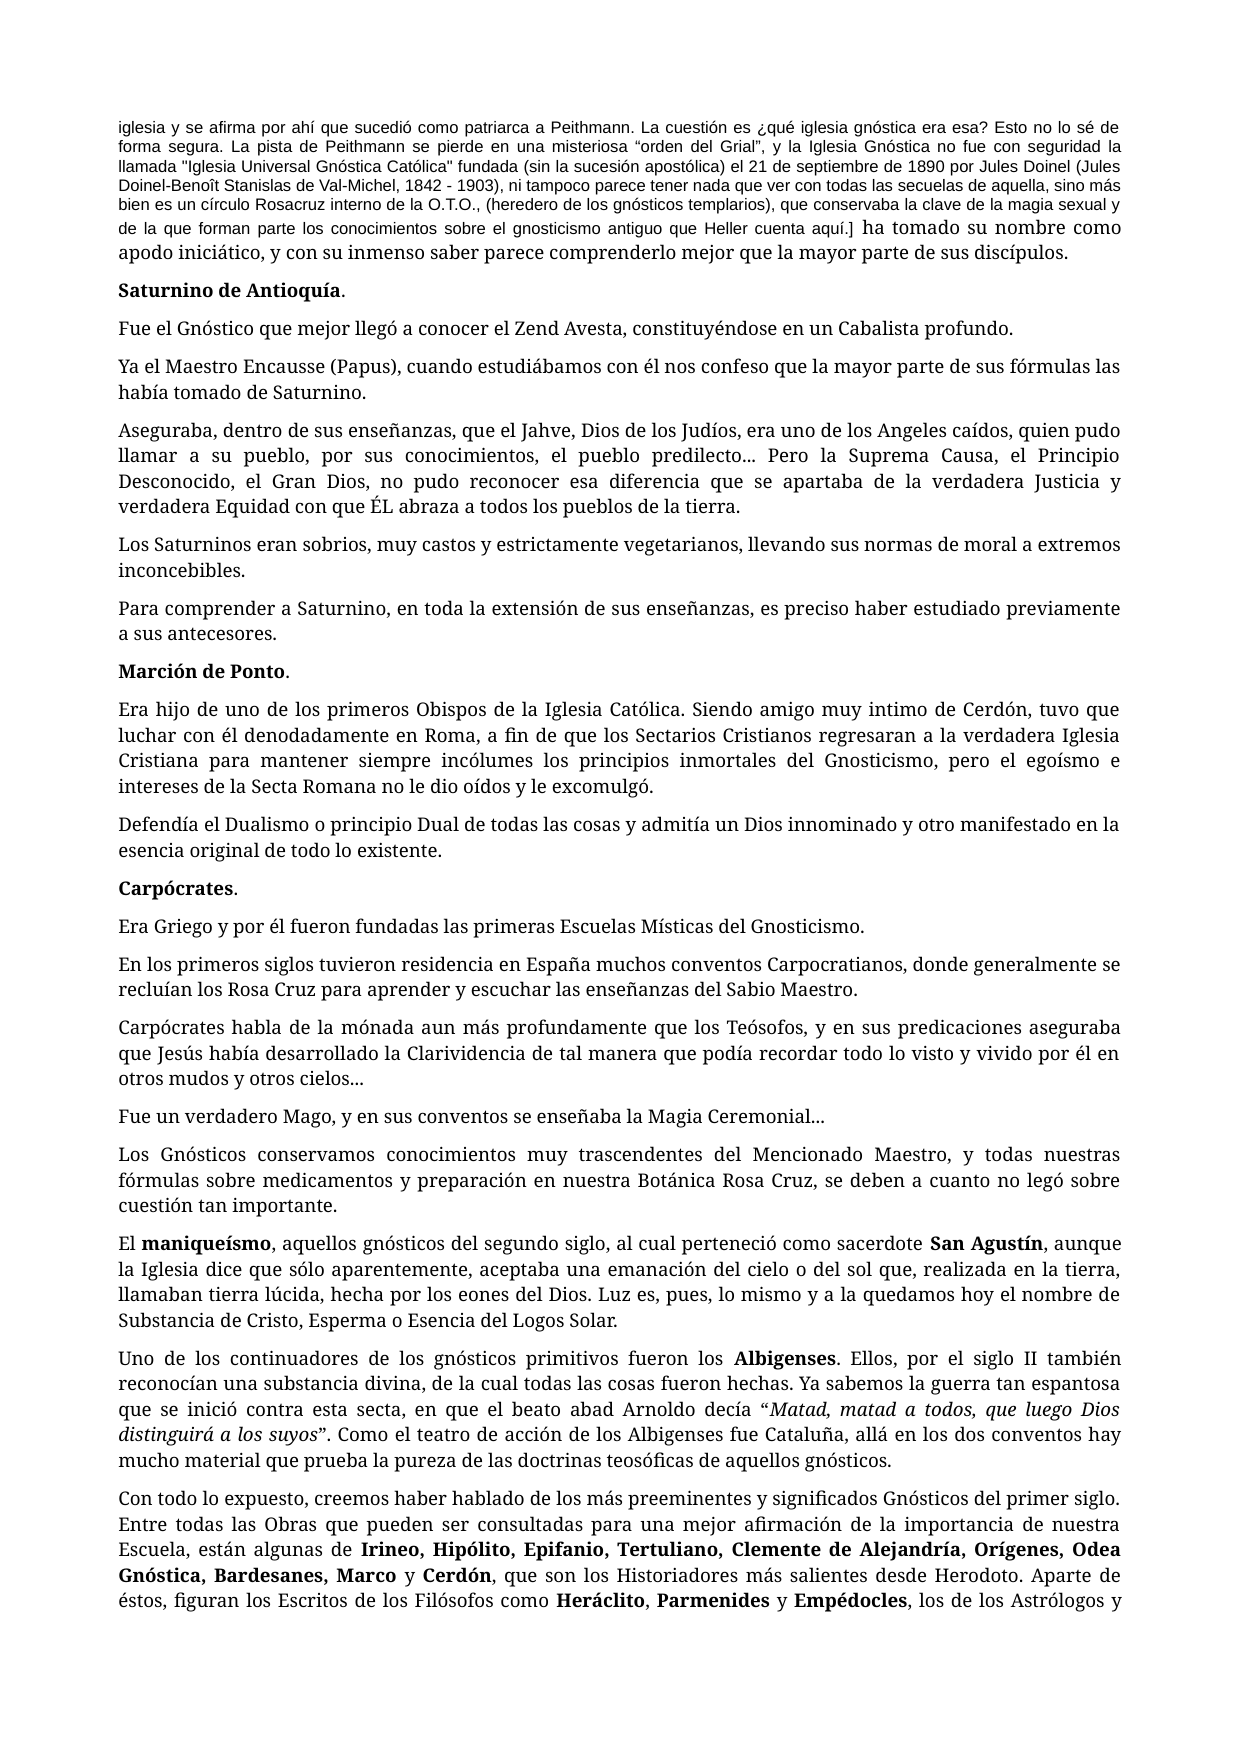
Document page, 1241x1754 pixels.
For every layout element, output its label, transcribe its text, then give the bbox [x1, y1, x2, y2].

text iglesia y se afirma por ahí que sucedió como patriarca a Peithmann. La cuestión es ¿qué iglesia gnóstica era esa? Esto no lo sé de forma segura. La pista de Peithmann se pierde en una misteriosa “orden del Grial”, y la Iglesia Gnóstica no fue con seguridad la llamada "Iglesia Universal Gnóstica Católica" fundada (sin la sucesión apostólica) el 21 de septiembre de 1890 por Jules Doinel (Jules Doinel-Benoît Stanislas de Val-Michel, 1842 - 1903), ni tampoco parece tener nada que ver con todas las secuelas de aquella, sino más bien es un círculo Rosacruz interno de la O.T.O., (heredero de los gnósticos templarios), que conservaba la clave de la magia sexual y de la que forman parte los conocimientos sobre el gnosticismo antiguo que Heller cuenta aquí.] ha tomado su nombre como apodo iniciático, y con su inmenso saber parece comprenderlo mejor que la mayor parte de sus discípulos. [118, 118, 1122, 265]
text Defendía el Dualismo o principio Dual de todas las cosas y admitía un Dios innominado y otro manifestado en la esencia original de todo lo existente. [118, 811, 1122, 862]
text Para comprender a Saturnino, en toda la extensión de sus enseñanzas, es preciso haber estudiado previamente a sus antecesores. [118, 595, 1122, 646]
text Marción de Ponto. [118, 659, 1122, 684]
text Fue el Gnóstico que mejor llegó a conocer el Zend Avesta, constituyéndose en un Cabalista profundo. [118, 316, 1122, 341]
text Carpócrates. [118, 875, 1122, 900]
text Fue un verdadero Mago, y en sus conventos se enseñaba la Magia Ceremonial... [118, 1103, 1122, 1129]
text Uno de los continuadores de los gnósticos primitivos fueron los Albigenses. Ellos, por el siglo II también reconocían una substancia divina, de la cual todas las cosas fueron hechas. Ya sabemos la guerra tan espantosa que se inició contra esta secta, en que el beato abad Arnoldo decía “Matad, matad a todos, que luego Dios distinguirá a los suyos”. Como el teatro de acción de los Albigenses fue Cataluña, allá en los dos conventos hay mucho material que prueba la pureza de las doctrinas teosóficas de aquellos gnósticos. [118, 1345, 1122, 1473]
text Era Griego y por él fueron fundadas las primeras Escuelas Místicas del Gnosticismo. [118, 913, 1122, 938]
text Ya el Maestro Encausse (Papus), cuando estudiábamos con él nos confeso que la mayor parte de sus fórmulas las había tomado de Saturnino. [118, 353, 1122, 404]
text Carpócrates habla de la mónada aun más profundamente que los Teósofos, y en sus predicaciones aseguraba que Jesús había desarrollado la Clarividencia de tal manera que podía recordar todo lo visto y vivido por él en otros mudos y otros cielos... [118, 1014, 1122, 1091]
text En los primeros siglos tuvieron residencia en España muchos conventos Carpocratianos, donde generalmente se recluían los Rosa Cruz para aprender y escuchar las enseñanzas del Sabio Maestro. [118, 951, 1122, 1002]
text Aseguraba, dentro de sus enseñanzas, que el Jahve, Dios de los Judíos, era uno de los Angeles caídos, quien pudo llamar a su pueblo, por sus conocimientos, el pueblo predilecto... Pero la Suprema Causa, el Principio Desconocido, el Gran Dios, no pudo reconocer esa diferencia que se apartaba de la verdadera Justicia y verdadera Equidad con que ÉL abraza a todos los pueblos de la tierra. [118, 417, 1122, 519]
text Los Saturninos eran sobrios, muy castos y estrictamente vegetarianos, llevando sus normas de moral a extremos inconcebibles. [118, 532, 1122, 583]
text Era hijo de uno de los primeros Obispos de la Iglesia Católica. Siendo amigo muy intimo de Cerdón, tuvo que luchar con él denodadamente en Roma, a fin de que los Sectarios Cristianos regresaran a la verdadera Iglesia Cristiana para mantener siempre incólumes los principios inmortales del Gnosticismo, pero el egoísmo e intereses de la Secta Romana no le dio oídos y le excomulgó. [118, 697, 1122, 799]
text Con todo lo expuesto, creemos haber hablado de los más preeminentes y significados Gnósticos del primer siglo. Entre todas las Obras que pueden ser consultadas para una mejor afirmación de la importancia de nuestra Escuela, están algunas de Irineo, Hipólito, Epifanio, Tertuliano, Clemente de Alejandría, Orígenes, Odea Gnóstica, Bardesanes, Marco y Cerdón, que son los Historiadores más salientes desde Herodoto. Aparte de éstos, figuran los Escritos de los Filósofos como Heráclito, Parmenides y Empédocles, los de los Astrólogos y [118, 1485, 1122, 1613]
text Saturnino de Antioquía. [118, 277, 1122, 303]
text El maniqueísmo, aquellos gnósticos del segundo siglo, al cual perteneció como sacerdote San Agustín, aunque la Iglesia dice que sólo aparentemente, aceptaba una emanación del cielo o del sol que, realizada en la tierra, llamaban tierra lúcida, hecha por los eones del Dios. Luz es, pues, lo mismo y a la quedamos hoy el nombre de Substancia de Cristo, Esperma o Esencia del Logos Solar. [118, 1231, 1122, 1333]
text Los Gnósticos conservamos conocimientos muy trascendentes del Mencionado Maestro, y todas nuestras fórmulas sobre medicamentos y preparación en nuestra Botánica Rosa Cruz, se deben a cuanto no legó sobre cuestión tan importante. [118, 1142, 1122, 1218]
